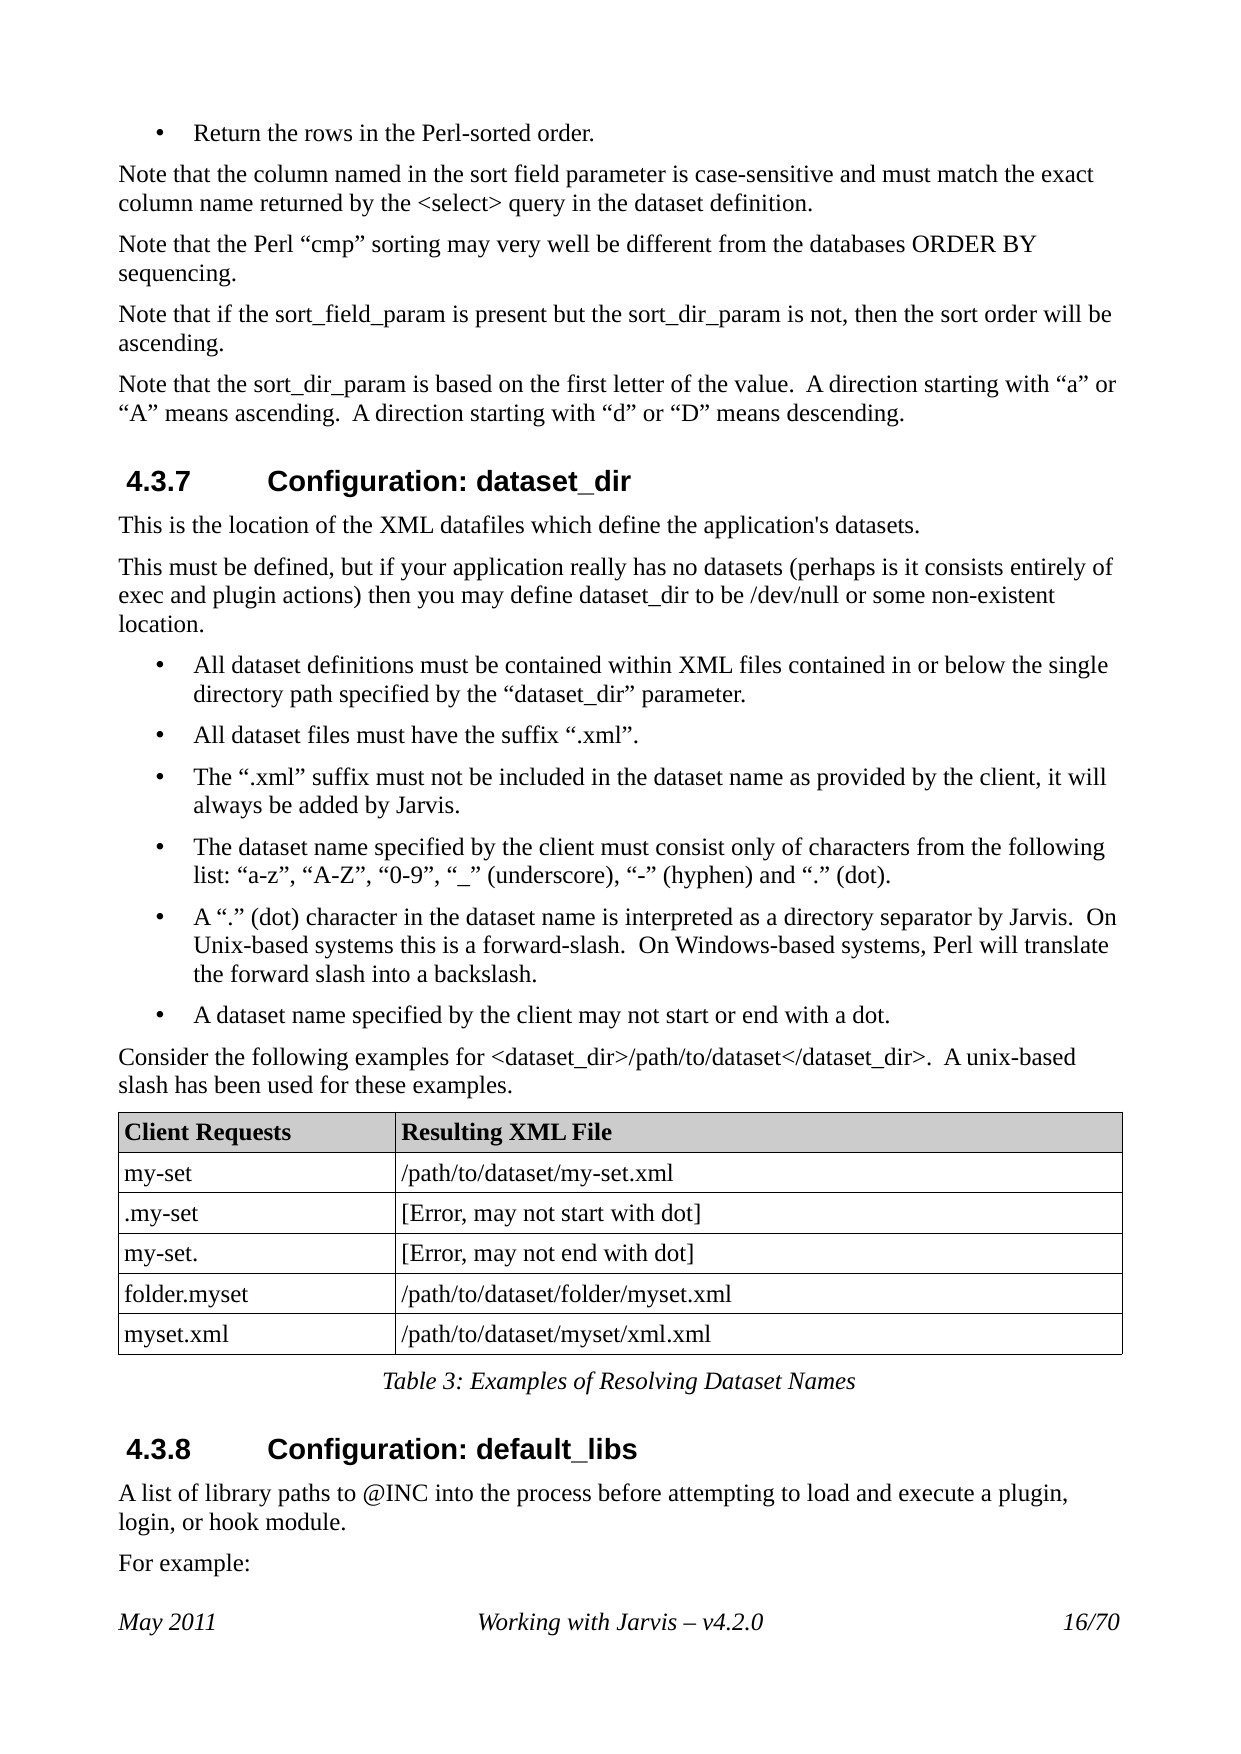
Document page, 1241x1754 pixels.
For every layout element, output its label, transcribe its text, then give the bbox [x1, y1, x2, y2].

text Note that the Perl “cmp” sorting may very well be different from the databases ORDER BY sequencing. [118, 229, 1122, 287]
table_cell my-set [119, 1153, 395, 1192]
text Note that the column named in the sort field parameter is case-sensitive and must match the exact column name returned by the <select> query in the dataset definition. [118, 159, 1122, 217]
text Note that the sort_dir_param is based on the first letter of the value. A direction starting with “a” or “A” means ascending. A direction starting with “d” or “D” means descending. [118, 369, 1122, 427]
list A dataset name specified by the client may not start or end with a dot. [156, 1000, 1122, 1029]
list A “.” (dot) character in the dataset name is interpreted as a directory separator by Jarvis. On Unix-based systems this is a forward-slash. On Windows-based systems, Perl will translate the forward slash into a backslash. [156, 902, 1122, 988]
text Table 3: Examples of Resolving Dataset Names [118, 1366, 1122, 1395]
text A list of library paths to @INC into the process before attempting to load and execute a plugin, login, or hook module. [118, 1478, 1122, 1536]
table_cell /path/to/dataset/folder/myset.xml [396, 1274, 1122, 1313]
table_cell /path/to/dataset/my-set.xml [396, 1153, 1122, 1192]
list Return the rows in the Perl-sorted order. [156, 118, 1122, 147]
table_cell my-set. [119, 1234, 395, 1273]
subtitle Configuration: dataset_dir [118, 464, 1122, 498]
list All dataset files must have the suffix “.xml”. [156, 720, 1122, 749]
table_cell /path/to/dataset/myset/xml.xml [396, 1314, 1122, 1353]
subtitle Configuration: default_libs [118, 1432, 1122, 1466]
table_cell .my-set [119, 1193, 395, 1233]
table_cell [Error, may not start with dot] [396, 1193, 1122, 1233]
table_header Client Requests [119, 1113, 395, 1152]
text Note that if the sort_field_param is present but the sort_dir_param is not, then the sort order will be ascending. [118, 299, 1122, 357]
list All dataset definitions must be contained within XML files contained in or below the single directory path specified by the “dataset_dir” parameter. [156, 650, 1122, 708]
table_cell folder.myset [119, 1274, 395, 1313]
table_cell [Error, may not end with dot] [396, 1234, 1122, 1273]
text Consider the following examples for <dataset_dir>/path/to/dataset</dataset_dir>. A unix-based slash has been used for these examples. [118, 1042, 1122, 1099]
list The “.xml” suffix must not be included in the dataset name as provided by the client, it will always be added by Jarvis. [156, 762, 1122, 819]
text This must be defined, but if your application really has no datasets (perhaps is it consists entirely of exec and plugin actions) then you may define dataset_dir to be /dev/null or some non-existent location. [118, 552, 1122, 638]
table_cell myset.xml [119, 1314, 395, 1353]
list The dataset name specified by the client must consist only of characters from the following list: “a-z”, “A-Z”, “0-9”, “_” (underscore), “-” (hyphen) and “.” (dot). [156, 832, 1122, 889]
table_header Resulting XML File [396, 1113, 1122, 1152]
text This is the location of the XML datafiles which define the application's datasets. [118, 510, 1122, 539]
text For example: [118, 1548, 1122, 1577]
